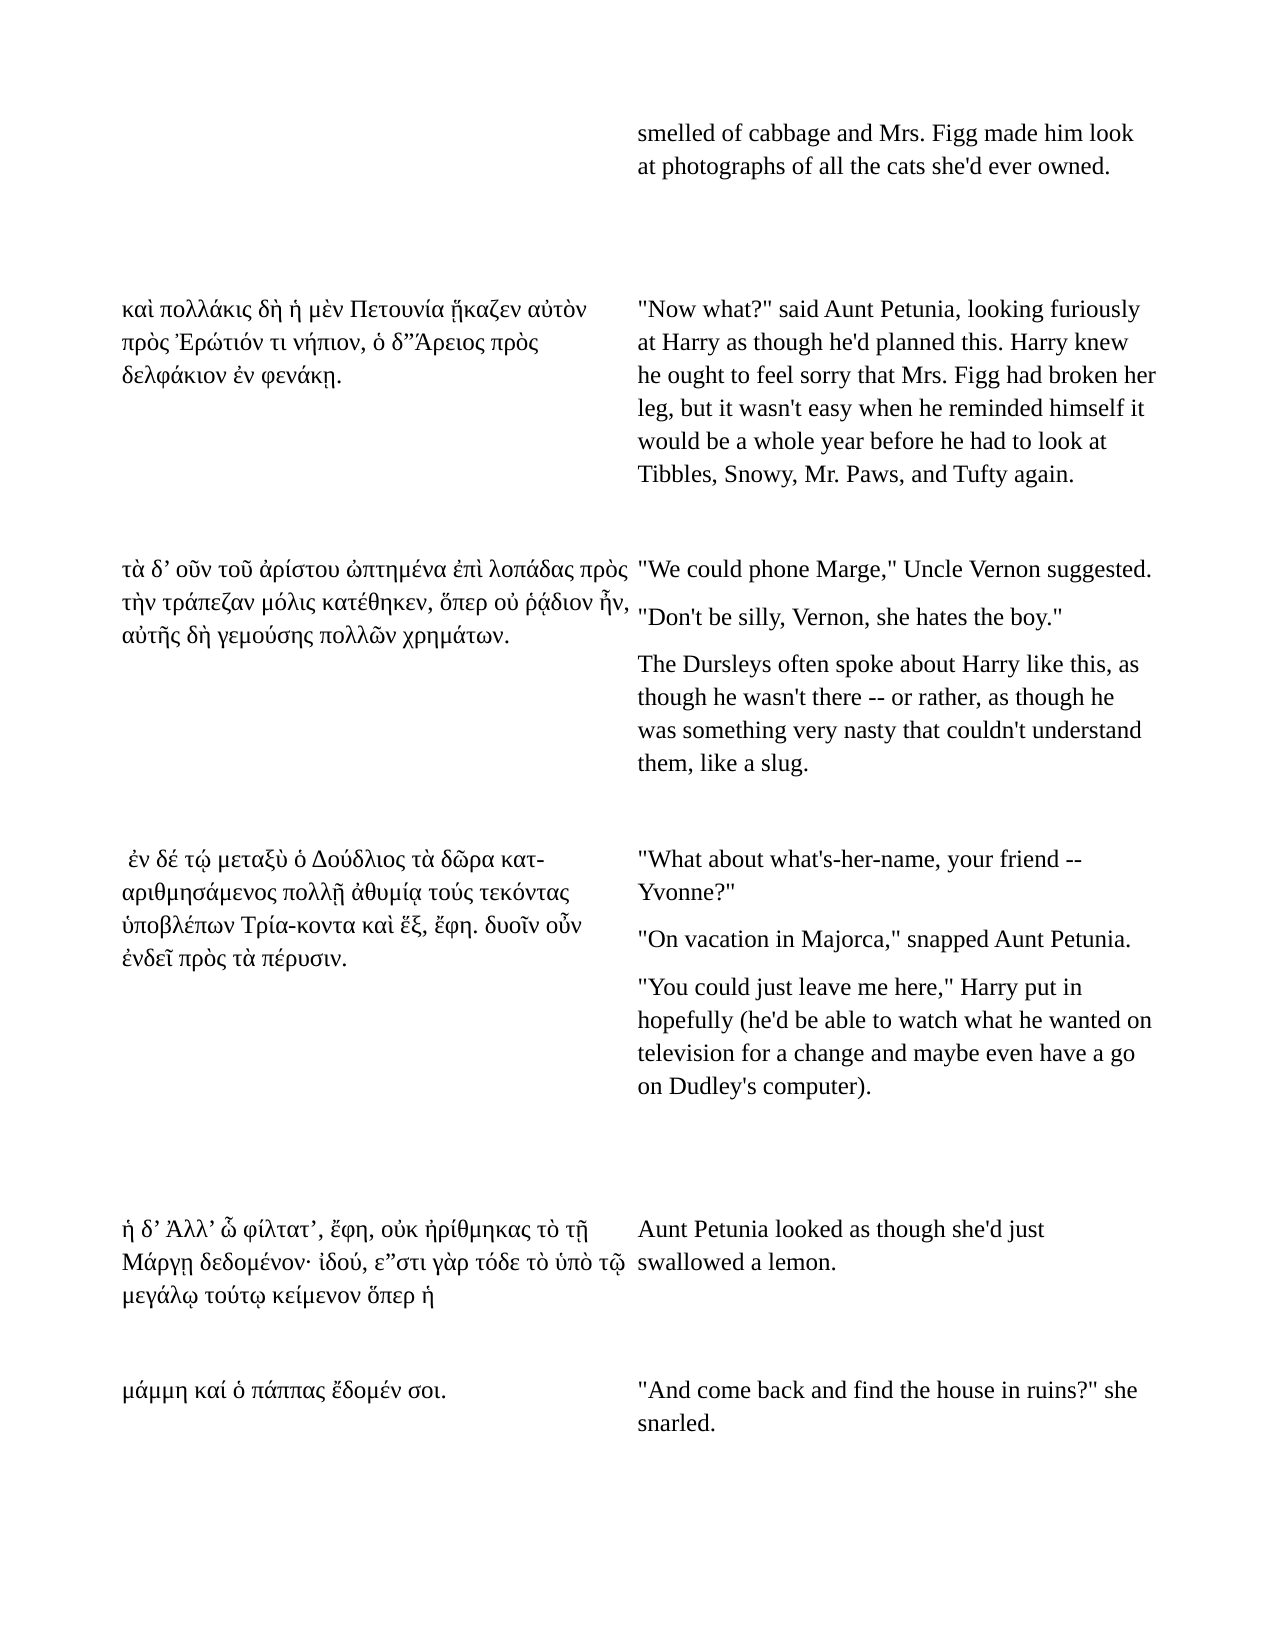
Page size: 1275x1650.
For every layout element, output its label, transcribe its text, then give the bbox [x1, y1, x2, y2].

table_cell [638, 1119, 1157, 1166]
table_cell καὶ πολλάκις δὴ ἡ μὲν Πετουνία ᾕκαζεν αὐτὸν πρὸς Ἐρώτιόν τι νήπιον, ὁ δ”Άρειος πρὸς δελφάκιον ἐν φενάκῃ. [122, 294, 637, 507]
table_cell [122, 1166, 637, 1214]
table_cell [122, 1328, 637, 1375]
table_cell Aunt Petunia looked as though she'd just swallowed a lemon. [638, 1214, 1157, 1327]
table_cell smelled of cabbage and Mrs. Figg made him look at photographs of all the cats she'd ever owned. [638, 118, 1157, 199]
table_cell [638, 1166, 1157, 1214]
table_cell "What about what's-her-name, your friend -- Yvonne?" "On vacation in Majorca," snapped Aunt Petunia. "You could just leave me here," Harry put in hopefully (he'd be able to watch what he wanted on television for a change and maybe even have a go on Dudley's computer). [638, 844, 1157, 1119]
table_cell μάμμη καί ὁ πάππας ἔδομέν σοι. [122, 1375, 637, 1456]
table_cell [638, 246, 1157, 294]
table_cell ἐν δέ τῴ μεταξὺ ὁ Δούδλιος τὰ δῶρα κατ-αριθμησάμενος πολλῇ ἀθυμίᾳ τούς τεκόντας ὑποβλέπων Τρία-κοντα καὶ ἕξ, ἔφη. δυοῖν οὖν ἐνδεῖ πρὸς τὰ πέρυσιν. [122, 844, 637, 1119]
table_cell [122, 1119, 637, 1166]
table_cell [122, 199, 637, 246]
table_cell [638, 1328, 1157, 1375]
table_cell [638, 507, 1157, 554]
table_cell "Now what?" said Aunt Petunia, looking furiously at Harry as though he'd planned this. Harry knew he ought to feel sorry that Mrs. Figg had broken her leg, but it wasn't easy when he reminded himself it would be a whole year before he had to look at Tibbles, Snowy, Mr. Paws, and Tufty again. [638, 294, 1157, 507]
table_cell [122, 246, 637, 294]
table_cell [638, 796, 1157, 844]
table_cell ἡ δ’ Ἀλλ’ ὧ φίλτατ’, ἔφη, οὐκ ἠρίθμηκας τὸ τῇ Μάργῃ δεδομένον· ἰδού, ε”στι γὰρ τόδε τὸ ὑπὸ τῷ μεγάλῳ τούτῳ κείμενον ὅπερ ἡ [122, 1214, 637, 1327]
table_cell τὰ δ’ οῦν τοῦ ἀρίστου ὠπτημένα ἐπὶ λοπάδας πρὸς τὴν τράπεζαν μόλις κατέθηκεν, ὅπερ οὐ ῥᾴδιον ἦν, αὐτῆς δὴ γεμούσης πολλῶν χρημάτων. [122, 554, 637, 796]
table_cell [122, 507, 637, 554]
table_cell [122, 118, 637, 199]
table_cell [638, 199, 1157, 246]
table_cell "We could phone Marge," Uncle Vernon suggested. "Don't be silly, Vernon, she hates the boy." The Dursleys often spoke about Harry like this, as though he wasn't there -- or rather, as though he was something very nasty that couldn't understand them, like a slug. [638, 554, 1157, 796]
table_cell [122, 796, 637, 844]
table_cell "And come back and find the house in ruins?" she snarled. [638, 1375, 1157, 1456]
